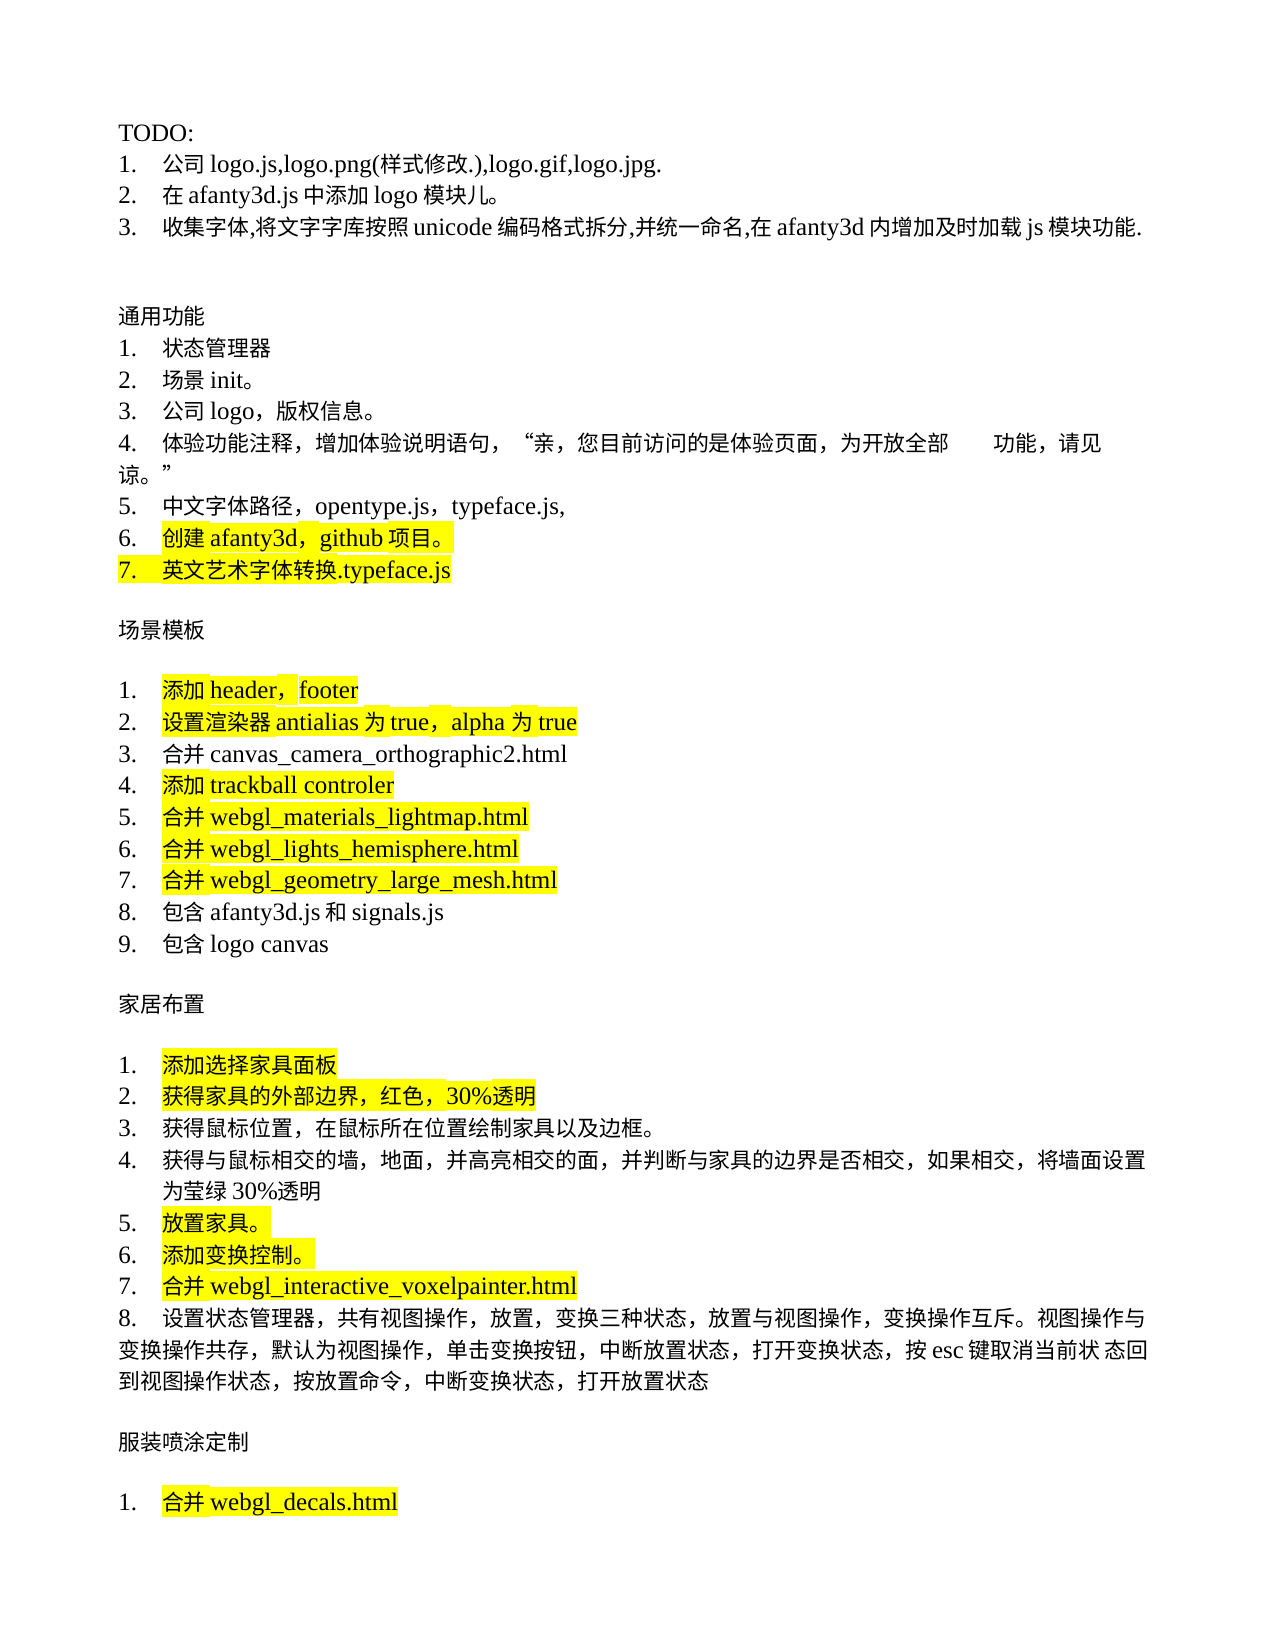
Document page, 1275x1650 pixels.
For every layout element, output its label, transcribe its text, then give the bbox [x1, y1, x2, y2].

text 1. 添加选择家具面板 [118, 1048, 1157, 1079]
text 2. 设置渲染器antialias为true，alpha 为 true [118, 705, 1157, 737]
text 7. 英文艺术字体转换.typeface.js [118, 553, 1157, 584]
text 8. 设置状态管理器，共有视图操作，放置，变换三种状态，放置与视图操作，变换操作互斥。视图操作与 变换操作共存，默认为视图操作，单击变换按钮，中断放置状态，打开变换状态，按esc键取消当前状 态回到视图操作状态，按放置命令，中断变换状态，打开放置状态 [118, 1301, 1157, 1396]
text 1. 公司logo.js,logo.png(样式修改.),logo.gif,logo.jpg. [118, 147, 1157, 178]
text 3. 收集字体,将文字字库按照unicode编码格式拆分,并统一命名,在afanty3d内增加及时加载js模块功能. [118, 210, 1157, 242]
text 通用功能 [118, 299, 1157, 331]
text 4. 添加trackball controler [118, 768, 1157, 800]
text 5. 放置家具。 [118, 1206, 1157, 1238]
text 场景模板 [118, 613, 1157, 645]
text 7. 合并webgl_interactive_voxelpainter.html [118, 1269, 1157, 1301]
text 5. 中文字体路径，opentype.js，typeface.js, [118, 489, 1157, 521]
text 9. 包含logo canvas [118, 927, 1157, 958]
text 2. 在afanty3d.js中添加logo模块儿。 [118, 178, 1157, 210]
text 1. 合并webgl_decals.html [118, 1485, 1157, 1517]
text 8. 包含afanty3d.js和signals.js [118, 895, 1157, 927]
text 5. 合并webgl_materials_lightmap.html [118, 800, 1157, 832]
text 3. 公司logo，版权信息。 [118, 394, 1157, 426]
text 4. 获得与鼠标相交的墙，地面，并高亮相交的面，并判断与家具的边界是否相交，如果相交，将墙面设置 为莹绿30%透明 [118, 1143, 1157, 1206]
text 6. 添加变换控制。 [118, 1238, 1157, 1269]
text 4. 体验功能注释，增加体验说明语句，“亲，您目前访问的是体验页面，为开放全部 功能，请见谅。” [118, 426, 1157, 489]
text 服装喷涂定制 [118, 1425, 1157, 1456]
text 2. 场景init。 [118, 363, 1157, 394]
text 家居布置 [118, 987, 1157, 1019]
text TODO: [118, 118, 1157, 147]
text 1. 添加header，footer [118, 673, 1157, 705]
text 2. 获得家具的外部边界，红色，30%透明 [118, 1079, 1157, 1111]
text 3. 获得鼠标位置，在鼠标所在位置绘制家具以及边框。 [118, 1111, 1157, 1143]
text 7. 合并webgl_geometry_large_mesh.html [118, 863, 1157, 895]
text 6. 合并webgl_lights_hemisphere.html [118, 832, 1157, 863]
text 3. 合并canvas_camera_orthographic2.html [118, 737, 1157, 768]
text 6. 创建afanty3d，github项目。 [118, 521, 1157, 553]
text 1. 状态管理器 [118, 331, 1157, 363]
